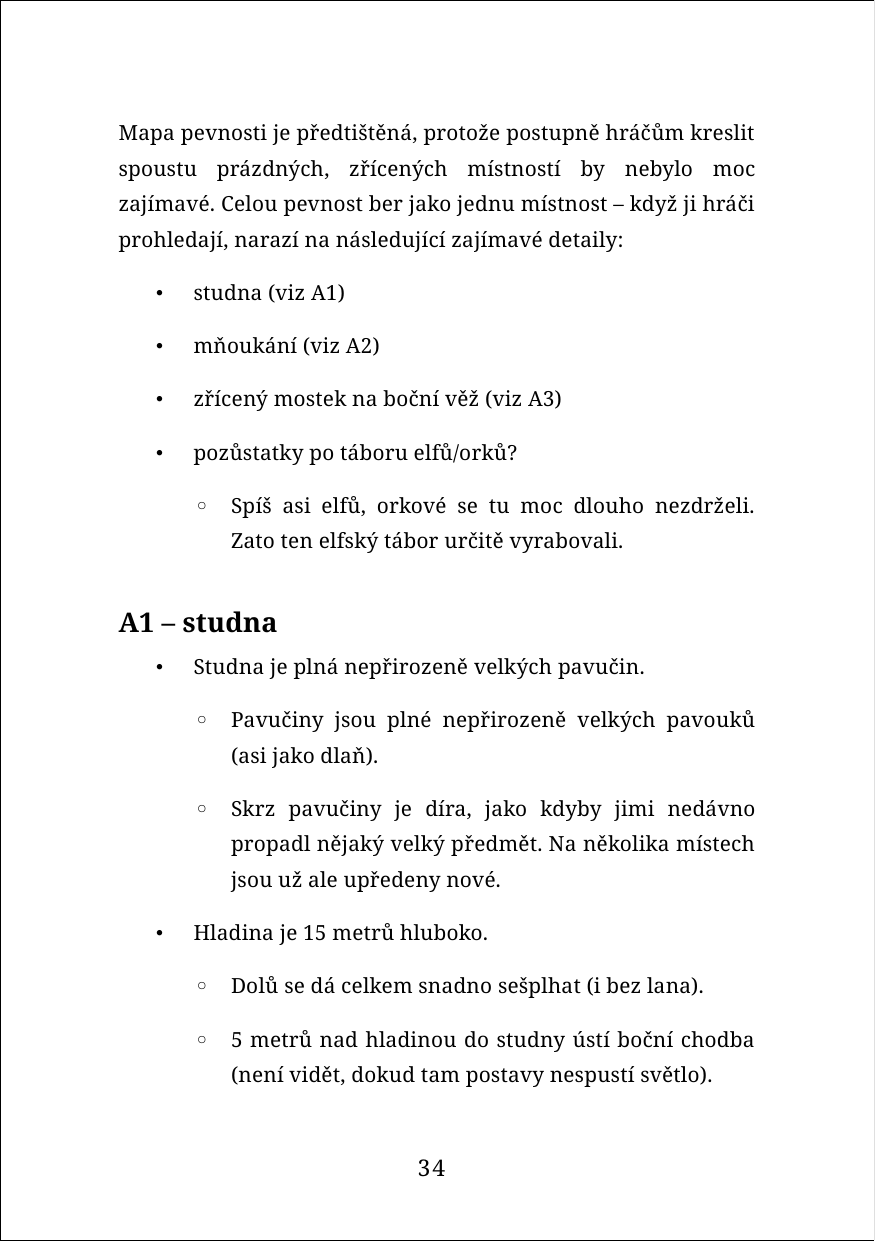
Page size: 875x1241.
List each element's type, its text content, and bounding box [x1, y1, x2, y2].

list Hladina je 15 metrů hluboko. [156, 918, 756, 947]
list mňoukání (viz A2) [156, 331, 756, 360]
list studna (viz A1) [156, 278, 756, 306]
list Dolů se dá celkem snadno sešplhat (i bez lana). [193, 971, 756, 1000]
subtitle A1 – studna [118, 603, 756, 640]
list Studna je plná nepřirozeně velkých pavučin. [156, 652, 756, 680]
list pozůstatky po táboru elfů/orků? [156, 438, 756, 466]
list 5 metrů nad hladinou do studny ústí boční chodba (není vidět, dokud tam postavy nespustí světlo). [193, 1025, 756, 1089]
text Mapa pevnosti je předtištěná, protože postupně hráčům kreslit spoustu prázdných, zřícených místností by nebylo moc zajímavé. Celou pevnost ber jako jednu místnost – když ji hráči prohledají, narazí na následující zajímavé detaily: [118, 118, 756, 253]
list Skrz pavučiny je díra, jako kdyby jimi nedávno propadl nějaký velký předmět. Na několika místech jsou už ale upředeny nové. [193, 794, 756, 893]
list Spíš asi elfů, orkové se tu moc dlouho nezdrželi. Zato ten elfský tábor určitě vyrabovali. [193, 491, 756, 555]
list Pavučiny jsou plné nepřirozeně velkých pavouků (asi jako dlaň). [193, 705, 756, 769]
list zřícený mostek na boční věž (viz A3) [156, 384, 756, 413]
